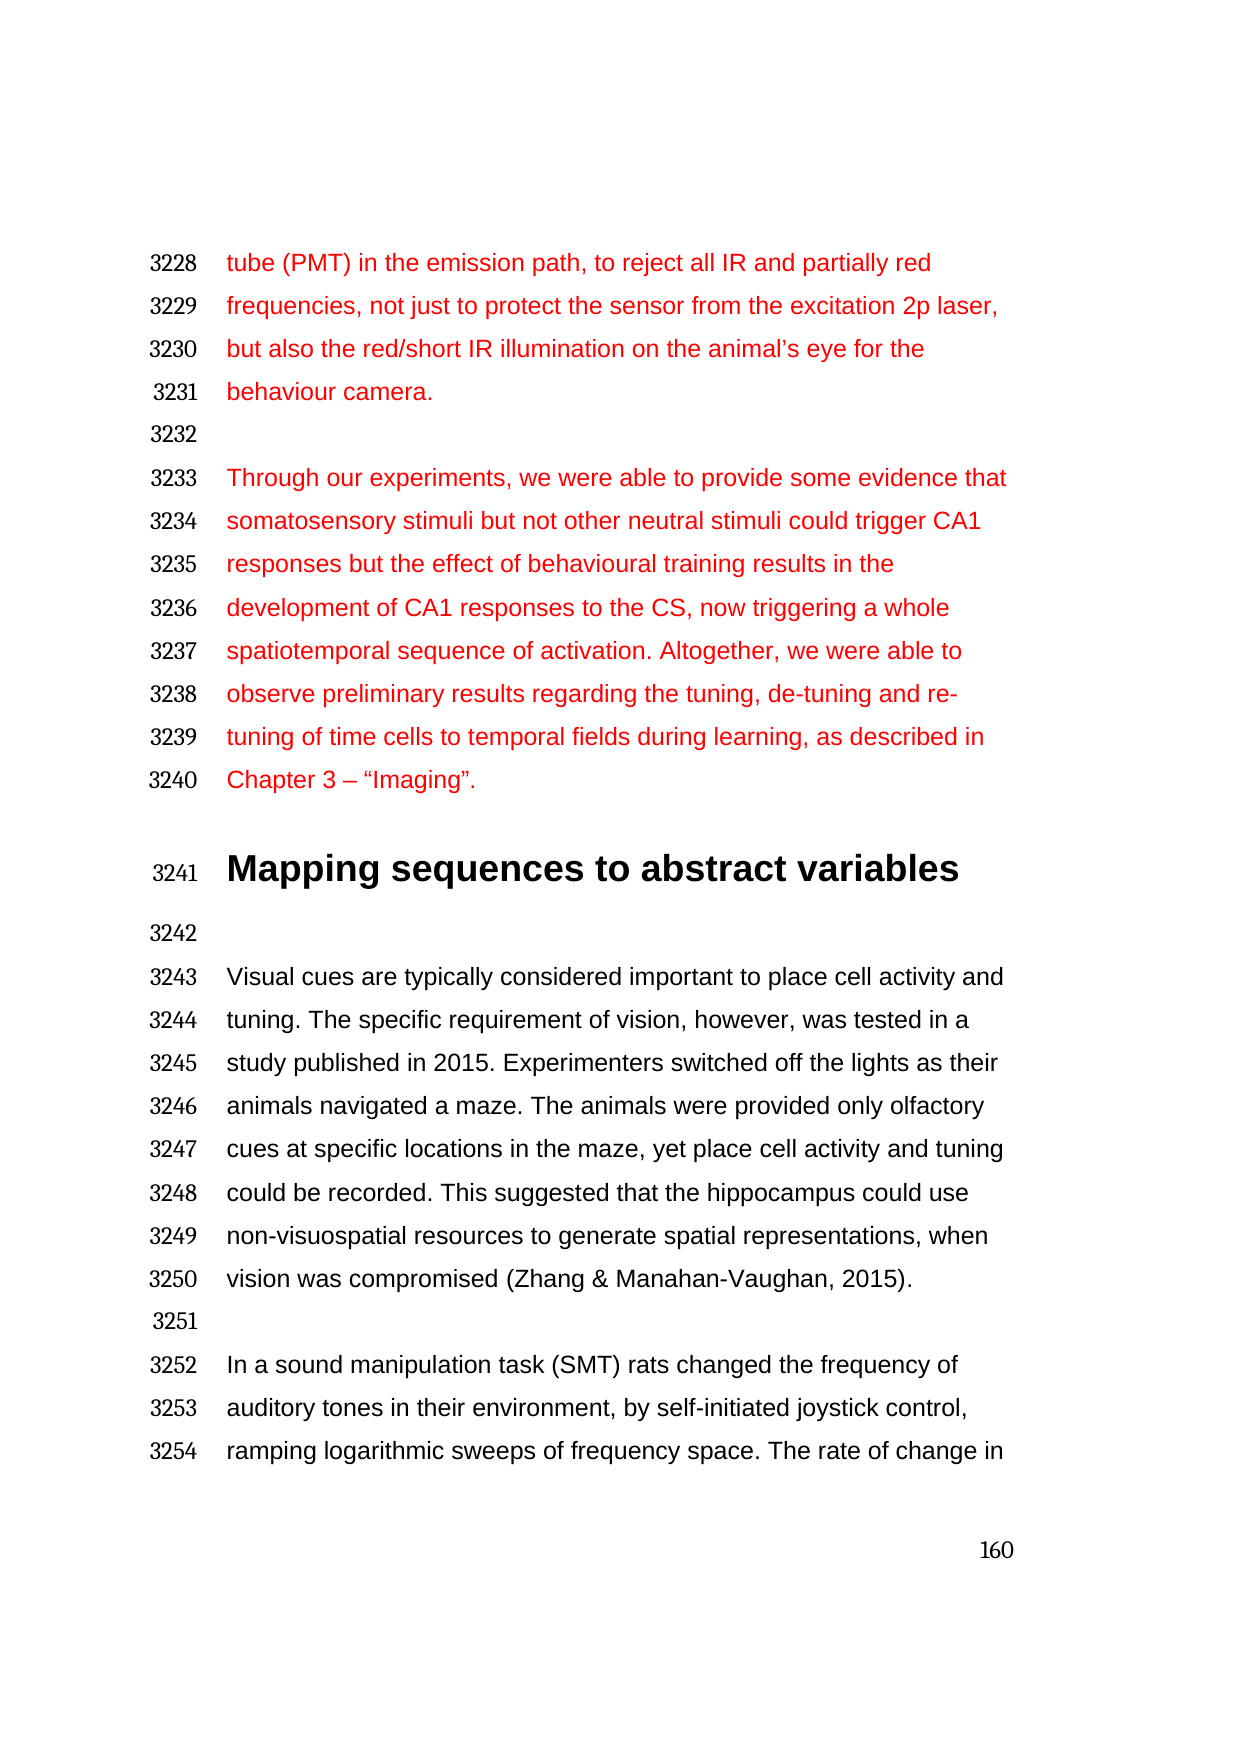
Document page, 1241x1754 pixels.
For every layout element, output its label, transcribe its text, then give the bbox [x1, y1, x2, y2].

subtitle Mapping sequences to abstract variables [226, 846, 1014, 889]
text In a sound manipulation task (SMT) rats changed the frequency of auditory tones in their environment, by self-initiated joystick control, ramping logarithmic sweeps of frequency space. The rate of change in [226, 1350, 1014, 1465]
text Through our experiments, we were able to provide some evidence that somatosensory stimuli but not other neutral stimuli could trigger CA1 responses but the effect of behavioural training results in the development of CA1 responses to the CS, now triggering a whole spatiotemporal sequence of activation. Altogether, we were able to observe preliminary results regarding the tuning, de-tuning and re-tuning of time cells to temporal fields during learning, as described in Chapter 3 – “Imaging”. [226, 463, 1014, 794]
text Visual cues are typically considered important to place cell activity and tuning. The specific requirement of vision, however, was tested in a study published in 2015. Experimenters switched off the lights as their animals navigated a maze. The animals were provided only olfactory cues at specific locations in the maze, yet place cell activity and tuning could be recorded. This suggested that the hippocampus could use non-visuospatial resources to generate spatial representations, when vision was compromised (Zhang & Manahan-Vaughan, 2015)⁠. [226, 962, 1014, 1292]
text tube (PMT) in the emission path, to reject all IR and partially red frequencies, not just to protect the sensor from the excitation 2p laser, but also the red/short IR illumination on the animal’s eye for the behaviour camera. [226, 248, 1014, 406]
